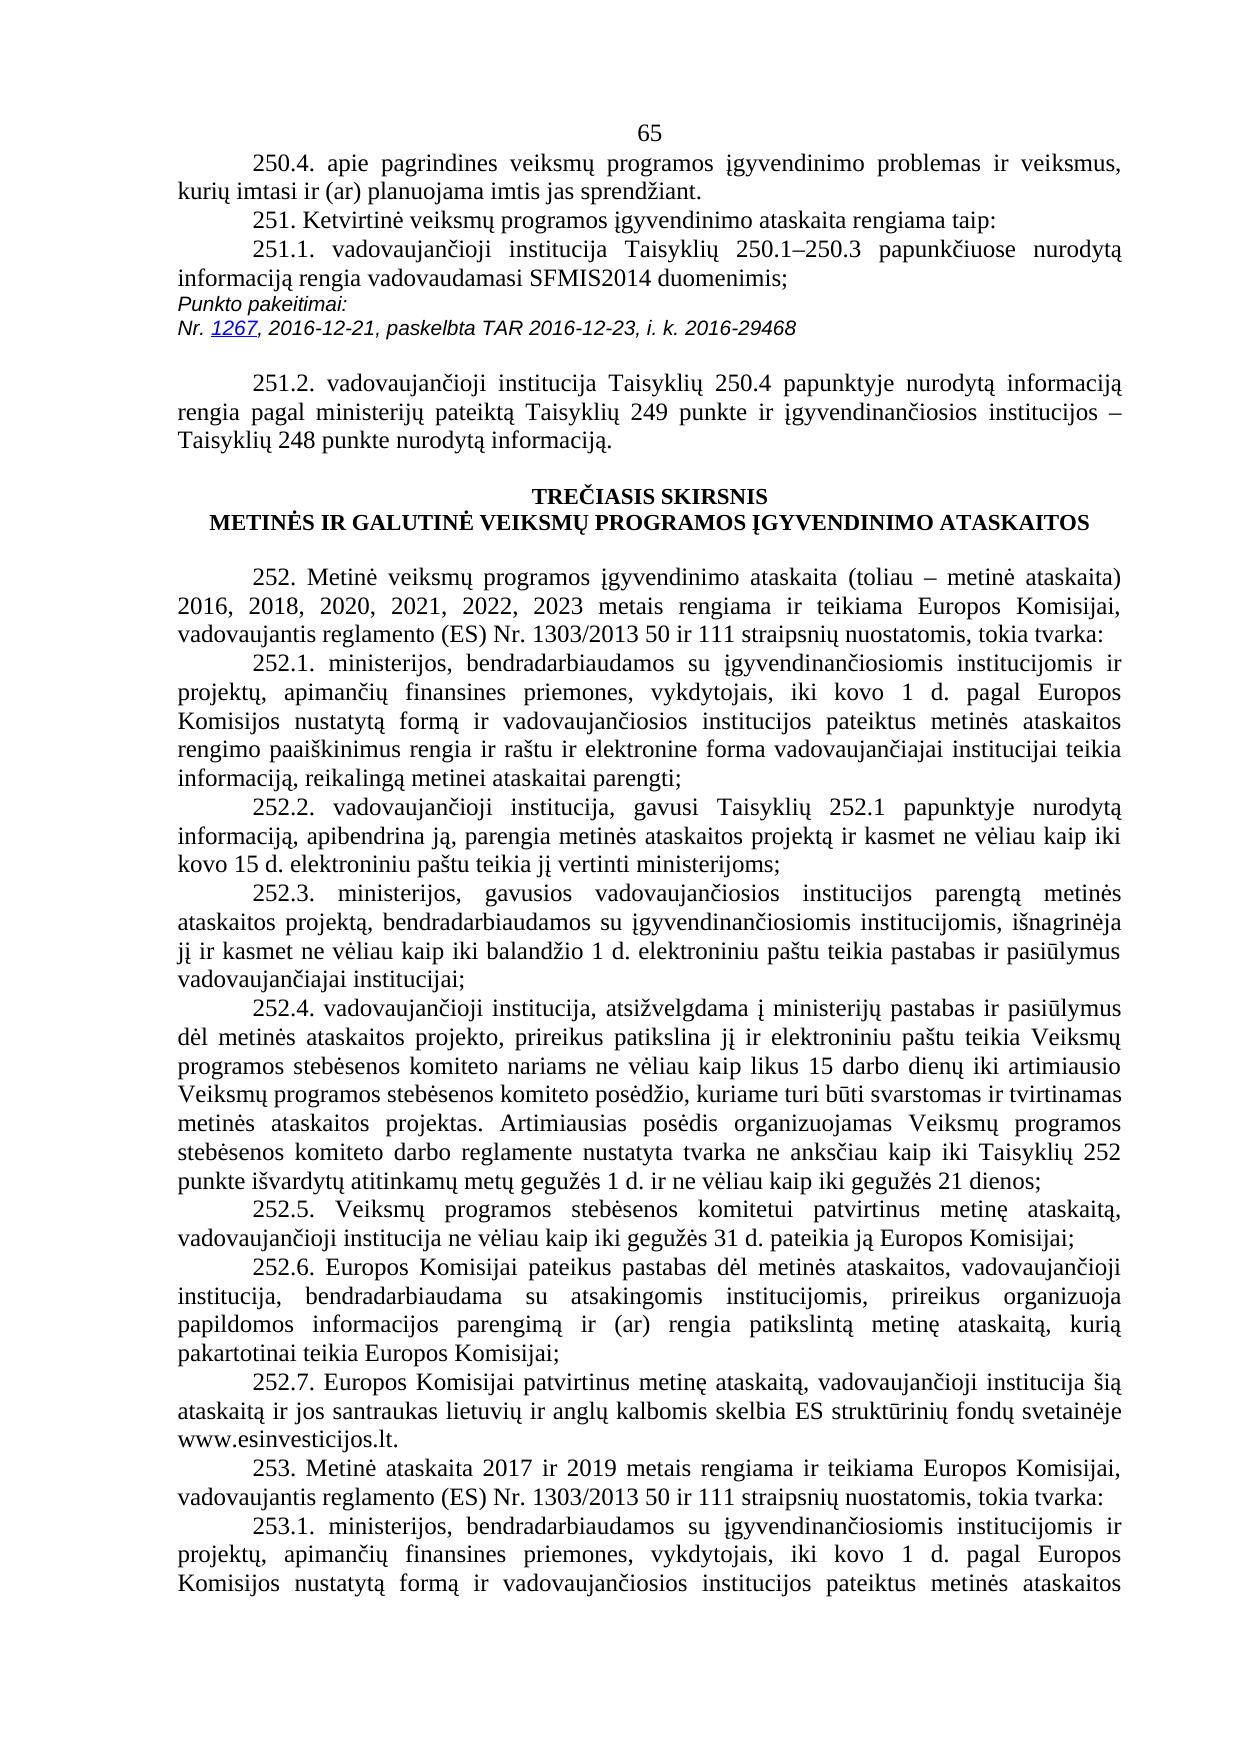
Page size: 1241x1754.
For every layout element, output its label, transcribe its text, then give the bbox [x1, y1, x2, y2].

text 252.5. Veiksmų programos stebėsenos komitetui patvirtinus metinę ataskaitą, vadovaujančioji institucija ne vėliau kaip iki gegužės 31 d. pateikia ją Europos Komisijai; [177, 1194, 1122, 1252]
text 252. Metinė veiksmų programos įgyvendinimo ataskaita (toliau – metinė ataskaita) 2016, 2018, 2020, 2021, 2022, 2023 metais rengiama ir teikiama Europos Komisijai, vadovaujantis reglamento (ES) Nr. 1303/2013 50 ir 111 straipsnių nuostatomis, tokia tvarka: [177, 562, 1122, 648]
text 252.7. Europos Komisijai patvirtinus metinę ataskaitą, vadovaujančioji institucija šią ataskaitą ir jos santraukas lietuvių ir anglų kalbomis skelbia ES struktūrinių fondų svetainėje www.esinvesticijos.lt. [177, 1367, 1122, 1453]
text 250.4. apie pagrindines veiksmų programos įgyvendinimo problemas ir veiksmus, kurių imtasi ir (ar) planuojama imtis jas sprendžiant. [177, 148, 1122, 205]
text 252.2. vadovaujančioji institucija, gavusi Taisyklių 252.1 papunktyje nurodytą informaciją, apibendrina ją, parengia metinės ataskaitos projektą ir kasmet ne vėliau kaip iki kovo 15 d. elektroniniu paštu teikia jį vertinti ministerijoms; [177, 792, 1122, 878]
text 251.2. vadovaujančioji institucija Taisyklių 250.4 papunktyje nurodytą informaciją rengia pagal ministerijų pateiktą Taisyklių 249 punkte ir įgyvendinančiosios institucijos – Taisyklių 248 punkte nurodytą informaciją. [177, 368, 1122, 454]
text 253.1. ministerijos, bendradarbiaudamos su įgyvendinančiosiomis institucijomis ir projektų, apimančių finansines priemones, vykdytojais, iki kovo 1 d. pagal Europos Komisijos nustatytą formą ir vadovaujančiosios institucijos pateiktus metinės ataskaitos [177, 1511, 1122, 1597]
text 251.1. vadovaujančioji institucija Taisyklių 250.1–250.3 papunkčiuose nurodytą informaciją rengia vadovaudamasi SFMIS2014 duomenimis; [177, 234, 1122, 291]
text 252.4. vadovaujančioji institucija, atsižvelgdama į ministerijų pastabas ir pasiūlymus dėl metinės ataskaitos projekto, prireikus patikslina jį ir elektroniniu paštu teikia Veiksmų programos stebėsenos komiteto nariams ne vėliau kaip likus 15 darbo dienų iki artimiausio Veiksmų programos stebėsenos komiteto posėdžio, kuriame turi būti svarstomas ir tvirtinamas metinės ataskaitos projektas. Artimiausias posėdis organizuojamas Veiksmų programos stebėsenos komiteto darbo reglamente nustatyta tvarka ne anksčiau kaip iki Taisyklių 252 punkte išvardytų atitinkamų metų gegužės 1 d. ir ne vėliau kaip iki gegužės 21 dienos; [177, 993, 1122, 1194]
text 251. Ketvirtinė veiksmų programos įgyvendinimo ataskaita rengiama taip: [177, 205, 1122, 234]
text Punkto pakeitimai: [177, 291, 1122, 315]
text Nr. 1267, 2016-12-21, paskelbta TAR 2016-12-23, i. k. 2016-29468 [177, 315, 1122, 339]
text 252.1. ministerijos, bendradarbiaudamos su įgyvendinančiosiomis institucijomis ir projektų, apimančių finansines priemones, vykdytojais, iki kovo 1 d. pagal Europos Komisijos nustatytą formą ir vadovaujančiosios institucijos pateiktus metinės ataskaitos rengimo paaiškinimus rengia ir raštu ir elektronine forma vadovaujančiajai institucijai teikia informaciją, reikalingą metinei ataskaitai parengti; [177, 648, 1122, 792]
text 252.3. ministerijos, gavusios vadovaujančiosios institucijos parengtą metinės ataskaitos projektą, bendradarbiaudamos su įgyvendinančiosiomis institucijomis, išnagrinėja jį ir kasmet ne vėliau kaip iki balandžio 1 d. elektroniniu paštu teikia pastabas ir pasiūlymus vadovaujančiajai institucijai; [177, 878, 1122, 993]
subtitle TREČIASIS SKIRSNIS [177, 483, 1122, 509]
text 253. Metinė ataskaita 2017 ir 2019 metais rengiama ir teikiama Europos Komisijai, vadovaujantis reglamento (ES) Nr. 1303/2013 50 ir 111 straipsnių nuostatomis, tokia tvarka: [177, 1453, 1122, 1511]
text 252.6. Europos Komisijai pateikus pastabas dėl metinės ataskaitos, vadovaujančioji institucija, bendradarbiaudama su atsakingomis institucijomis, prireikus organizuoja papildomos informacijos parengimą ir (ar) rengia patikslintą metinę ataskaitą, kurią pakartotinai teikia Europos Komisijai; [177, 1252, 1122, 1367]
text METINĖS IR GALUTINĖ VEIKSMŲ PROGRAMOS ĮGYVENDINIMO ATASKAITOS [177, 509, 1122, 536]
